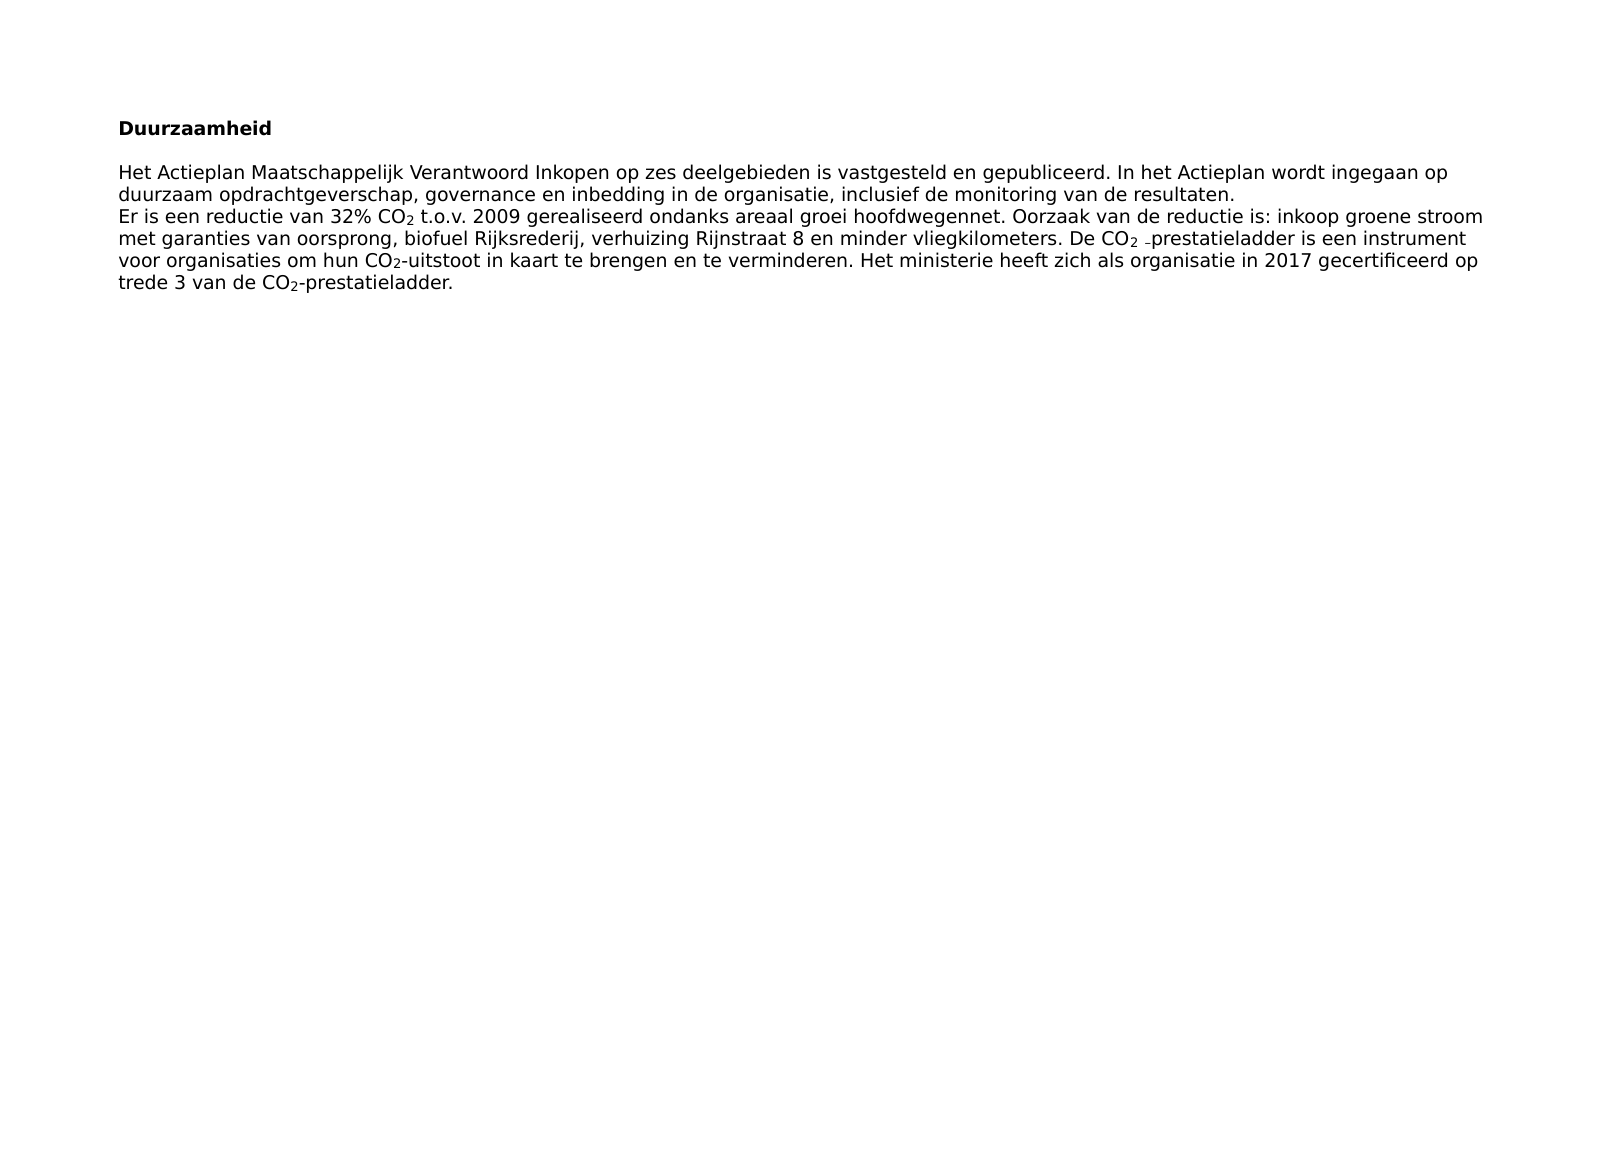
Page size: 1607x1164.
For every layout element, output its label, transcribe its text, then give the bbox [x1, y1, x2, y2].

subtitle Duurzaamheid [118, 118, 1488, 140]
text Er is een reductie van 32% CO2 t.o.v. 2009 gerealiseerd ondanks areaal groei hoofdwegennet. Oorzaak van de reductie is: inkoop groene stroom met garanties van oorsprong, biofuel Rijksrederij, verhuizing Rijnstraat 8 en minder vliegkilometers. De CO2 –prestatieladder is een instrument voor organisaties om hun CO2-uitstoot in kaart te brengen en te verminderen. Het ministerie heeft zich als organisatie in 2017 gecertificeerd op trede 3 van de CO2-prestatieladder. [118, 206, 1488, 294]
text Het Actieplan Maatschappelijk Verantwoord Inkopen op zes deelgebieden is vastgesteld en gepubliceerd. In het Actieplan wordt ingegaan op duurzaam opdrachtgeverschap, governance en inbedding in de organisatie, inclusief de monitoring van de resultaten. [118, 162, 1488, 206]
